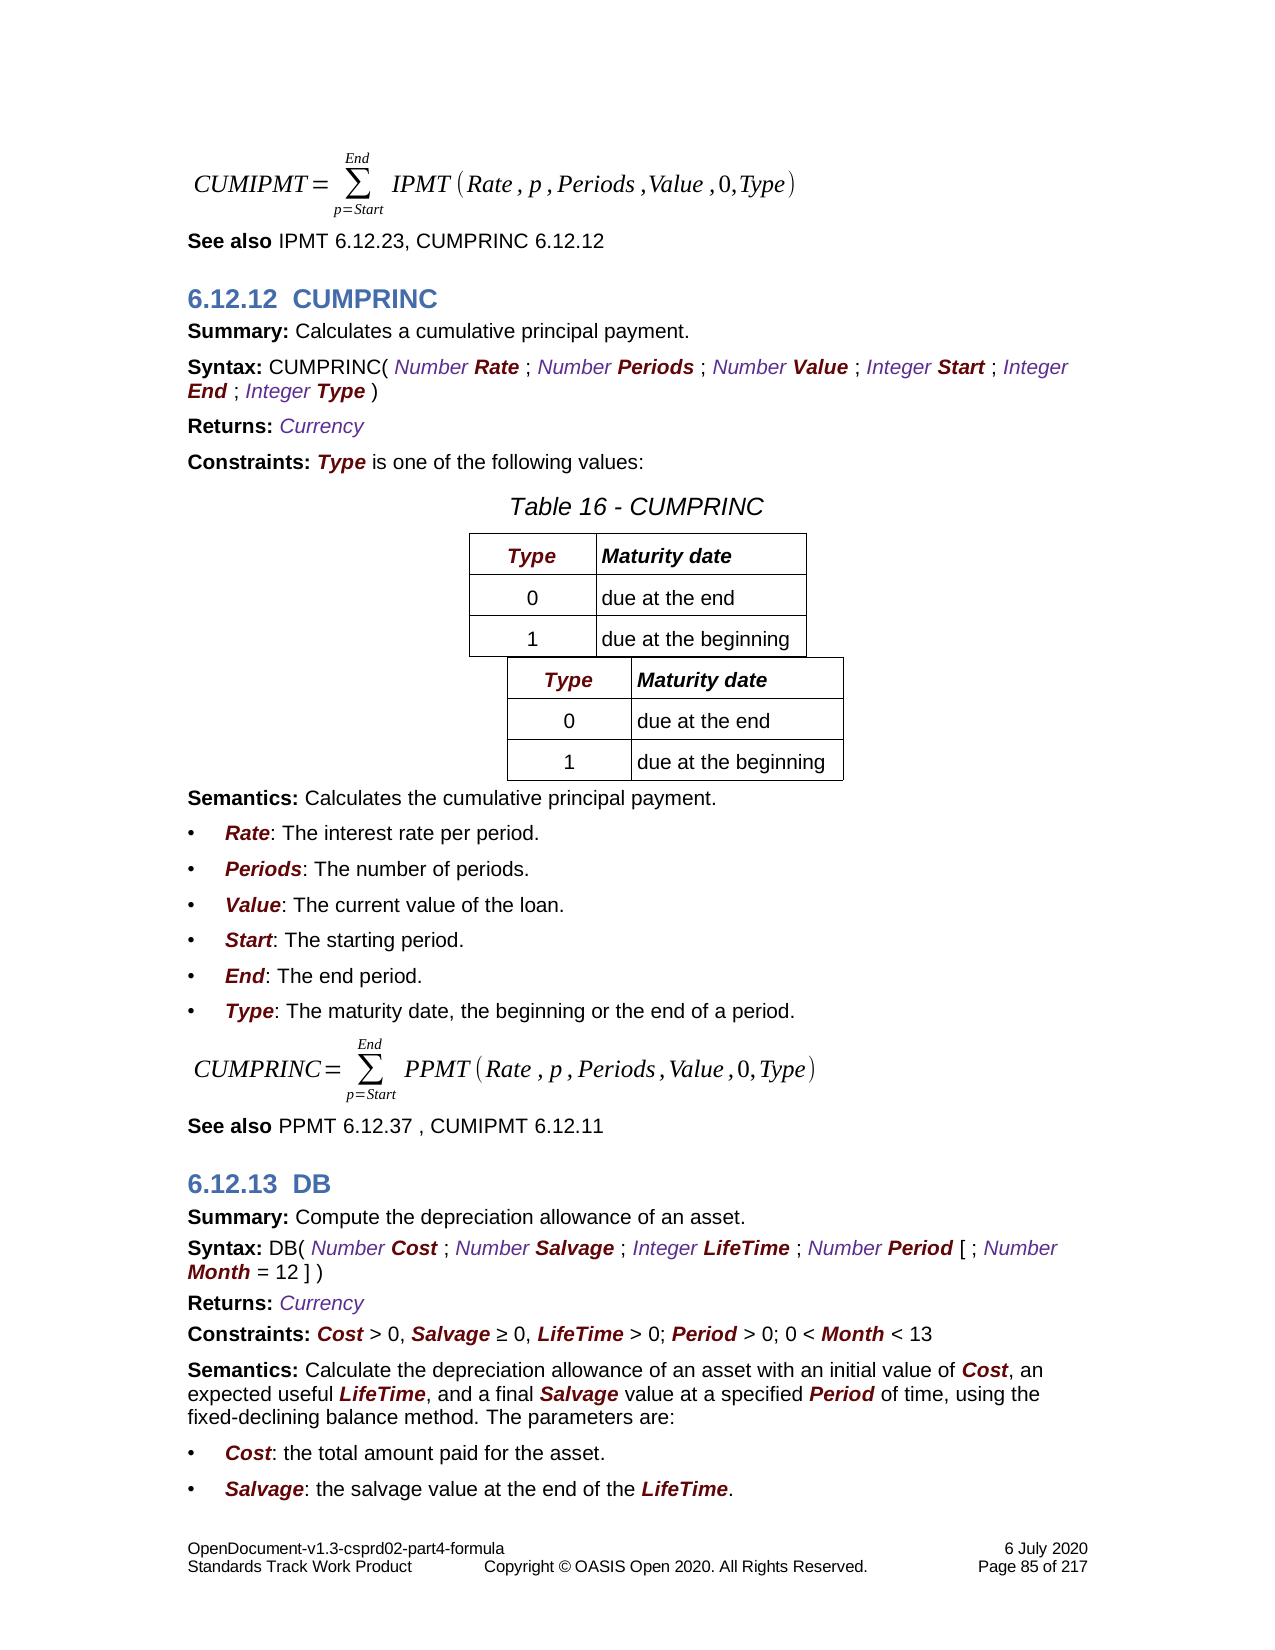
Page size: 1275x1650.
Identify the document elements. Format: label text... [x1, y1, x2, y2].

list End: The end period. [187, 964, 1088, 988]
list Cost: the total amount paid for the asset. [187, 1441, 1088, 1465]
table_cell due at the beginning [632, 740, 843, 780]
table_header Maturity date [632, 658, 843, 698]
text Semantics: Calculate the depreciation allowance of an asset with an initial value of Cost, an expected useful LifeTime, and a final Salvage value at a specified Period of time, using the fixed-declining balance method. The parameters are: [187, 1359, 1088, 1429]
subtitle DB [187, 1169, 1088, 1199]
text Syntax: DB( Number Cost ; Number Salvage ; Integer LifeTime ; Number Period [ ; Number Month = 12 ] ) [187, 1237, 1088, 1284]
text Constraints: Type is one of the following values: [187, 450, 1088, 474]
table_header Type [470, 534, 596, 574]
list Start: The starting period. [187, 929, 1088, 952]
text Table 16 - CUMPRINC [187, 492, 1088, 521]
subtitle CUMPRINC [187, 284, 1088, 314]
list Value: The current value of the loan. [187, 893, 1088, 917]
text Summary: Calculates a cumulative principal payment. [187, 320, 1088, 343]
text Constraints: Cost > 0, Salvage ≥ 0, LifeTime > 0; Period > 0; 0 < Month < 13 [187, 1323, 1088, 1346]
text See also PPMT 6.12.37 , CUMIPMT 6.12.11 [187, 1115, 1088, 1138]
table_cell 1 [470, 616, 596, 656]
text See also IPMT 6.12.23, CUMPRINC 6.12.12 [187, 229, 1088, 253]
table_cell due at the end [632, 699, 843, 739]
text Returns: Currency [187, 1292, 1088, 1315]
text Returns: Currency [187, 415, 1088, 438]
list Salvage: the salvage value at the end of the LifeTime. [187, 1477, 1088, 1501]
text Semantics: Calculates the cumulative principal payment. [187, 786, 1088, 810]
table_cell due at the end [597, 575, 806, 615]
text Summary: Compute the depreciation allowance of an asset. [187, 1206, 1088, 1229]
table_cell 1 [508, 740, 631, 780]
table_cell 0 [508, 699, 631, 739]
table_cell 0 [470, 575, 596, 615]
list Periods: The number of periods. [187, 857, 1088, 881]
list Type: The maturity date, the beginning or the end of a period. [187, 1000, 1088, 1023]
table_cell due at the beginning [597, 616, 806, 656]
list Rate: The interest rate per period. [187, 822, 1088, 845]
table_header Type [508, 658, 631, 698]
text Syntax: CUMPRINC( Number Rate ; Number Periods ; Number Value ; Integer Start ; Integer End ; Integer Type ) [187, 356, 1088, 403]
table_header Maturity date [597, 534, 806, 574]
